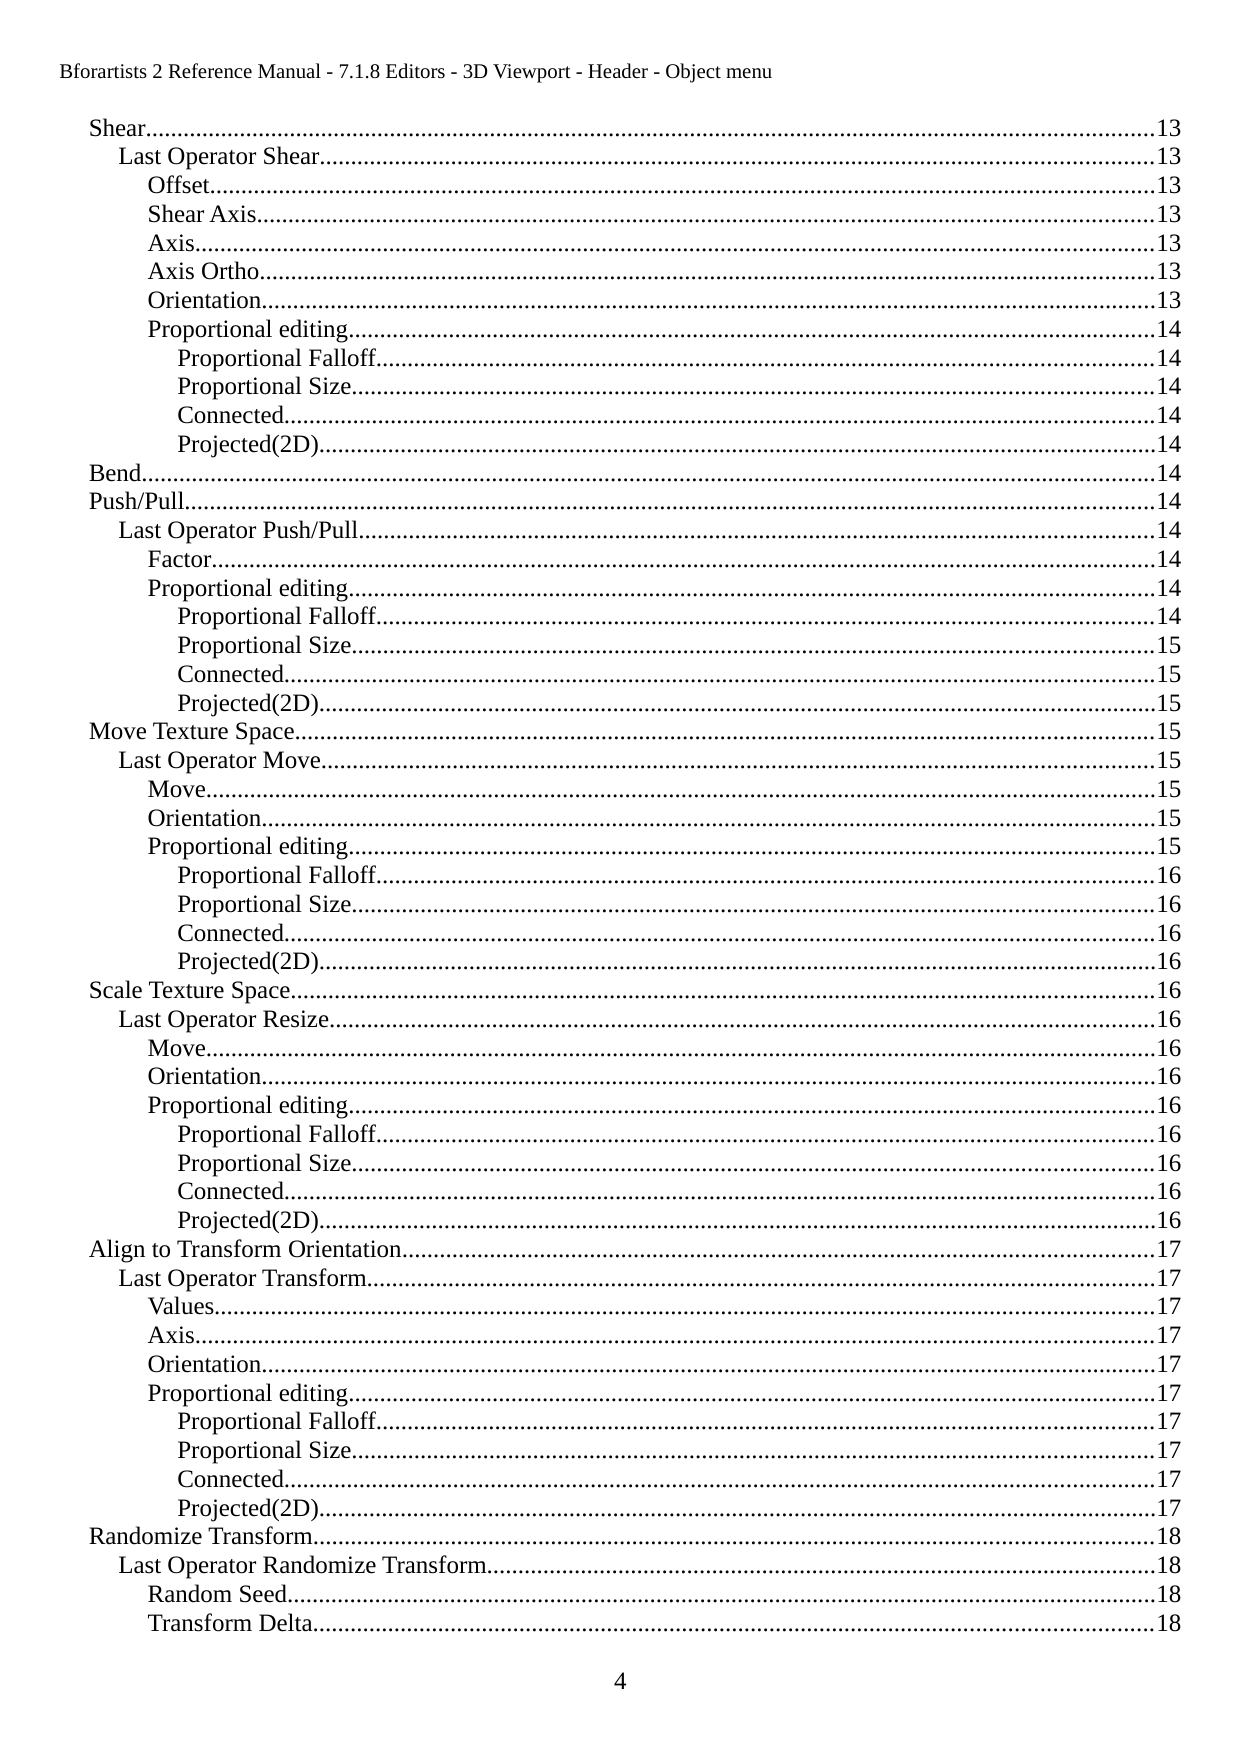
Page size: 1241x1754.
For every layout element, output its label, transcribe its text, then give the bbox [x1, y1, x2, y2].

text Proportional editing 15 [147, 831, 1181, 860]
text Shear 13 [88, 113, 1181, 141]
text Align to Transform Orientation 17 [88, 1234, 1181, 1263]
text Factor 14 [147, 544, 1181, 573]
text Proportional Size 16 [177, 1148, 1181, 1176]
text Orientation 13 [147, 285, 1181, 314]
text Proportional Falloff 14 [177, 343, 1181, 371]
text Proportional Falloff 14 [177, 601, 1181, 630]
text Orientation 16 [147, 1061, 1181, 1090]
text Connected 16 [177, 1176, 1181, 1205]
text Last Operator Resize 16 [118, 1004, 1181, 1033]
text Proportional Size 15 [177, 630, 1181, 659]
text Move Texture Space 15 [88, 716, 1181, 745]
text Scale Texture Space 16 [88, 975, 1181, 1004]
text Transform Delta 18 [147, 1608, 1181, 1636]
text Orientation 17 [147, 1349, 1181, 1378]
text Proportional editing 14 [147, 573, 1181, 601]
text Randomize Transform 18 [88, 1521, 1181, 1550]
text Proportional editing 17 [147, 1378, 1181, 1406]
text Values 17 [147, 1291, 1181, 1320]
text Bend 14 [88, 458, 1181, 486]
text Proportional Size 17 [177, 1435, 1181, 1464]
text Axis 13 [147, 228, 1181, 256]
text Last Operator Transform 17 [118, 1263, 1181, 1291]
text Shear Axis 13 [147, 199, 1181, 228]
text Proportional editing 14 [147, 314, 1181, 343]
text Axis 17 [147, 1320, 1181, 1349]
text Last Operator Move 15 [118, 745, 1181, 774]
text Orientation 15 [147, 803, 1181, 831]
text Projected(2D) 14 [177, 429, 1181, 458]
text Move 15 [147, 774, 1181, 803]
text Random Seed 18 [147, 1579, 1181, 1608]
text Last Operator Shear 13 [118, 141, 1181, 170]
text Axis Ortho 13 [147, 256, 1181, 285]
text Connected 16 [177, 918, 1181, 946]
text Proportional Size 16 [177, 889, 1181, 918]
text Projected(2D) 16 [177, 946, 1181, 975]
text Last Operator Push/Pull 14 [118, 515, 1181, 544]
text Offset 13 [147, 170, 1181, 199]
text Projected(2D) 17 [177, 1493, 1181, 1521]
text Connected 14 [177, 400, 1181, 429]
text Last Operator Randomize Transform 18 [118, 1550, 1181, 1579]
text Connected 15 [177, 659, 1181, 688]
text Proportional editing 16 [147, 1090, 1181, 1119]
text Projected(2D) 16 [177, 1205, 1181, 1234]
text Push/Pull 14 [88, 486, 1181, 515]
text Proportional Falloff 17 [177, 1406, 1181, 1435]
text Proportional Falloff 16 [177, 1119, 1181, 1148]
text Proportional Size 14 [177, 371, 1181, 400]
text Projected(2D) 15 [177, 688, 1181, 716]
text Proportional Falloff 16 [177, 860, 1181, 889]
text Move 16 [147, 1033, 1181, 1061]
text Connected 17 [177, 1464, 1181, 1493]
